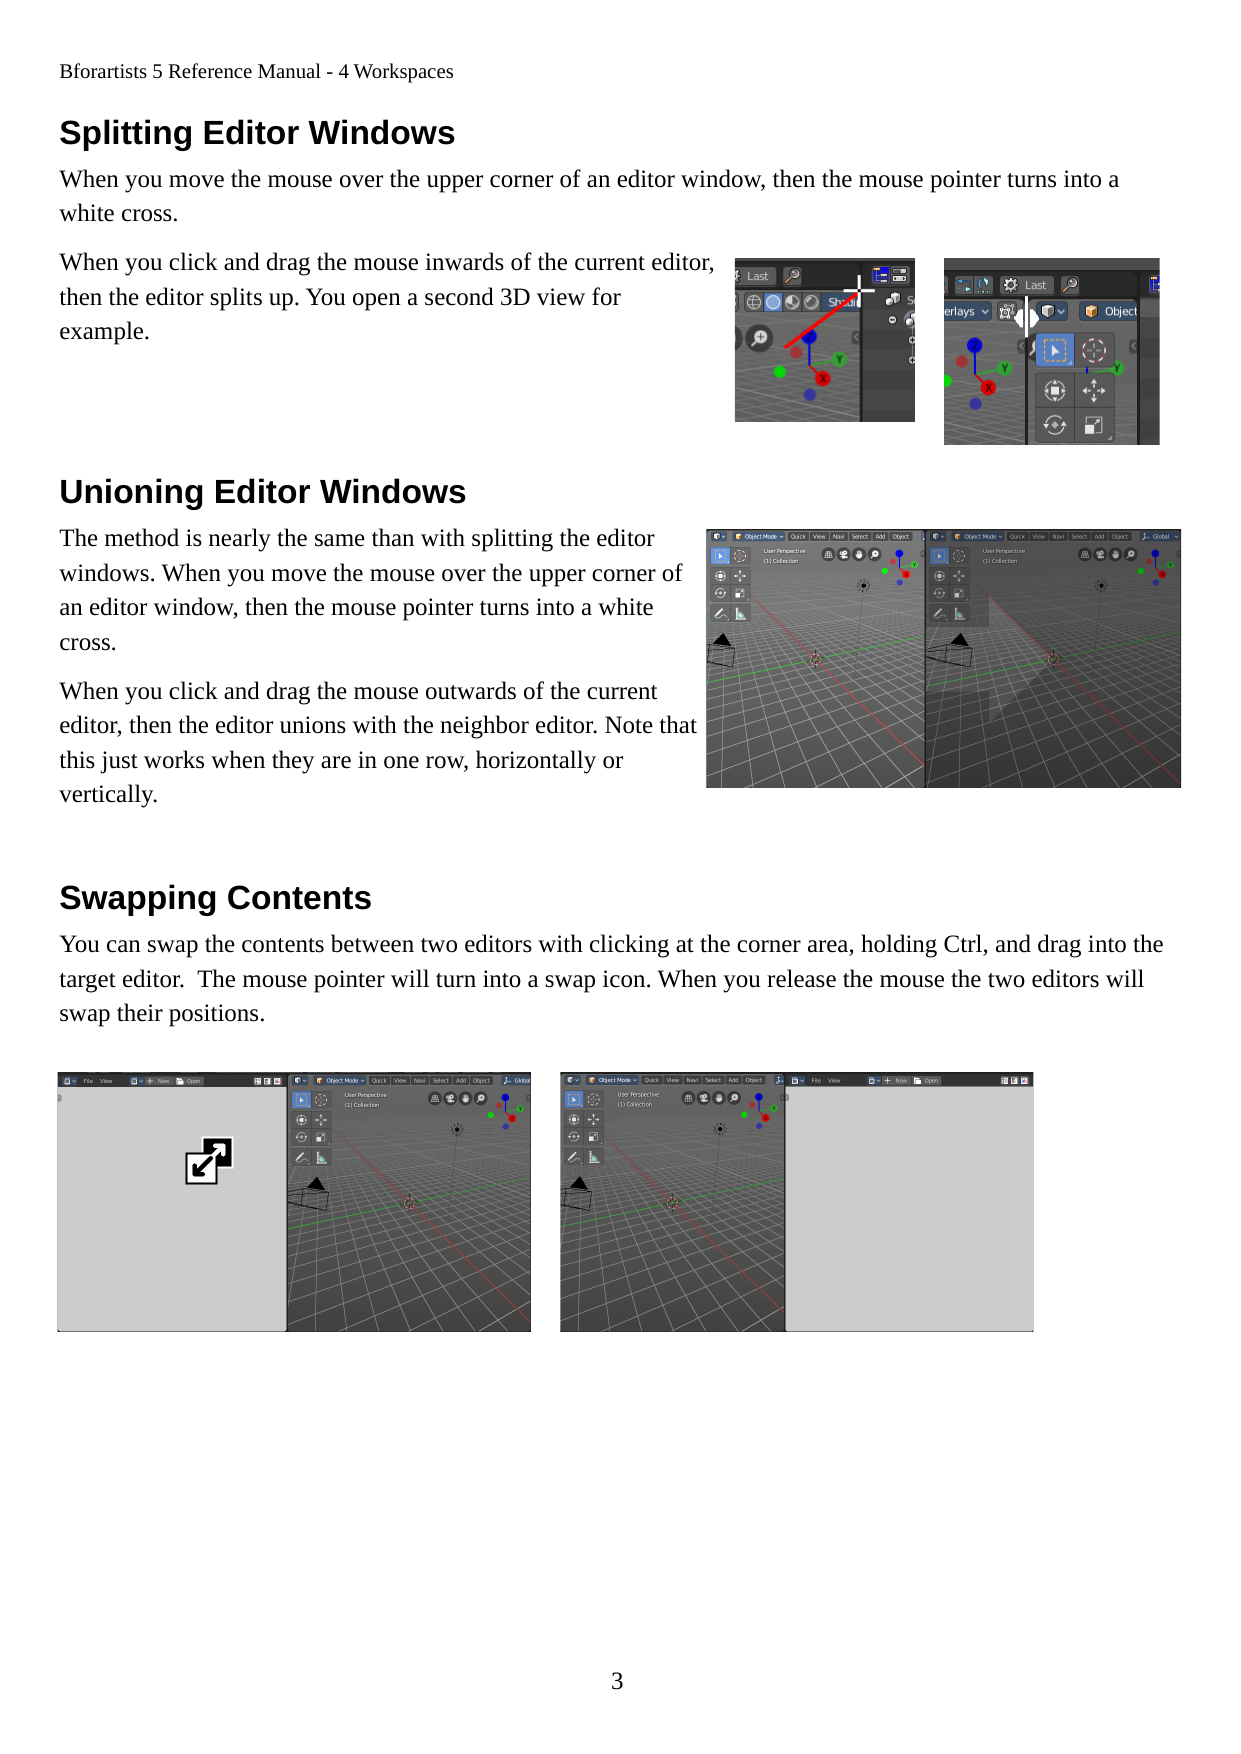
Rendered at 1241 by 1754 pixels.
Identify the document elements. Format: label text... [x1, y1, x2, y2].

text When you click and drag the mouse inwards of the current editor, then the editor splits up. You open a second 3D view for example. [59, 247, 1181, 345]
subtitle Splitting Editor Windows [59, 113, 1181, 151]
text When you click and drag the mouse outwards of the current editor, then the editor unions with the neighbor editor. Note that this just works when they are in one row, horizontally or vertically. [59, 676, 1181, 808]
text When you move the mouse over the upper corner of an editor window, then the mouse pointer turns into a white cross. [59, 164, 1181, 227]
picture [57, 1072, 531, 1332]
text You can swap the contents between two editors with clicking at the corner area, holding Ctrl, and drag into the target editor. The mouse pointer will turn into a swap icon. When you release the mouse the two editors will swap their positions. [59, 929, 1181, 1027]
text The method is nearly the same than with splitting the editor windows. When you move the mouse over the upper corner of an editor window, then the mouse pointer turns into a white cross. [59, 523, 1181, 656]
picture [734, 258, 915, 422]
subtitle Swapping Contents [59, 878, 1181, 917]
picture [944, 258, 1160, 445]
picture [705, 529, 1182, 788]
picture [560, 1072, 1034, 1332]
subtitle Unioning Editor Windows [59, 472, 1181, 511]
